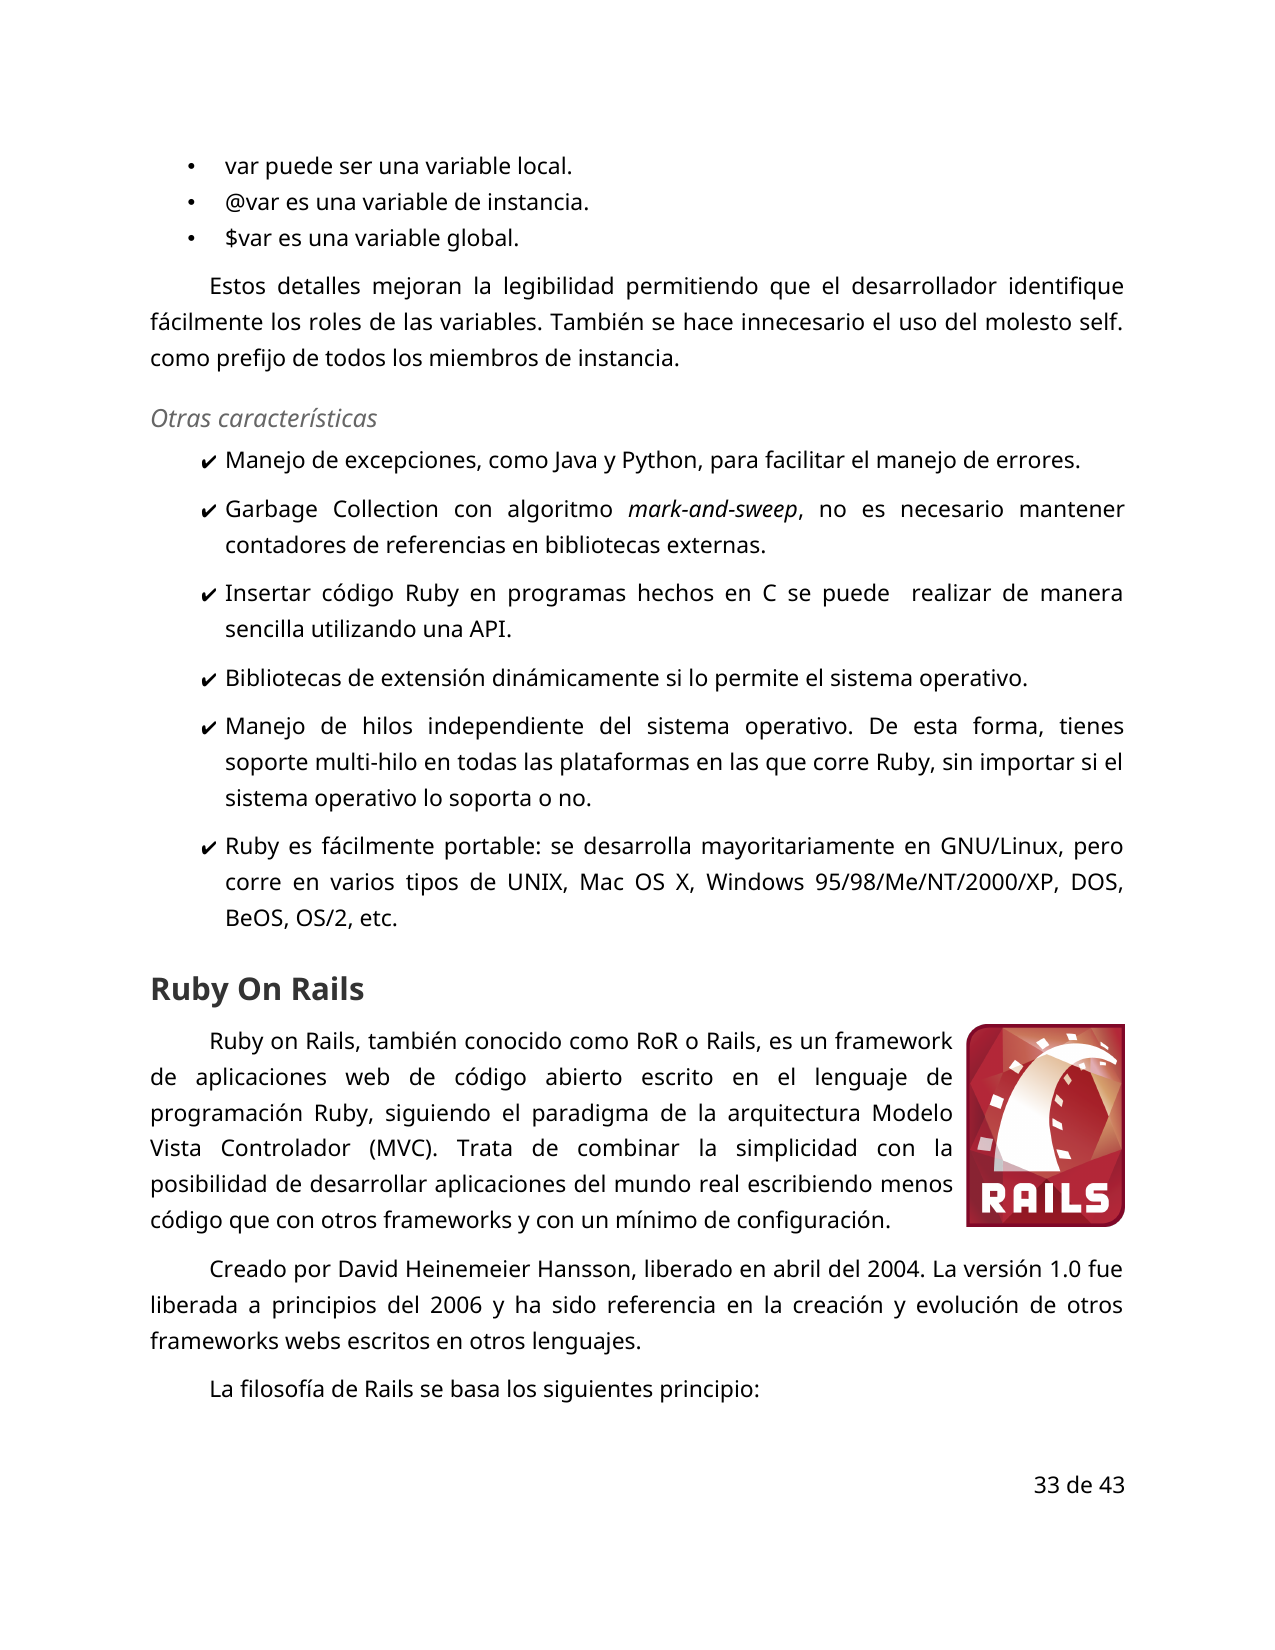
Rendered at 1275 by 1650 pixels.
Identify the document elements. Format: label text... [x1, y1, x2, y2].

subtitle Ruby On Rails [150, 967, 1125, 1010]
list Manejo de excepciones, como Java y Python, para facilitar el manejo de errores. [201, 444, 1125, 476]
list Insertar código Ruby en programas hechos en C se puede realizar de manera sencilla utilizando una API. [201, 577, 1125, 644]
list Bibliotecas de extensión dinámicamente si lo permite el sistema operativo. [201, 662, 1125, 693]
subtitle Otras características [150, 401, 1125, 435]
text Creado por David Heinemeier Hansson, liberado en abril del 2004. La versión 1.0 fue liberada a principios del 2006 y ha sido referencia en la creación y evolución de otros frameworks webs escritos en otros lenguajes. [150, 1253, 1125, 1356]
list @var es una variable de instancia. [187, 186, 1125, 217]
list $var es una variable global. [187, 222, 1125, 253]
text Ruby on Rails, también conocido como RoR o Rails, es un framework de aplicaciones web de código abierto escrito en el lenguaje de programación Ruby, siguiendo el paradigma de la arquitectura Modelo Vista Controlador (MVC). Trata de combinar la simplicidad con la posibilidad de desarrollar aplicaciones del mundo real escribiendo menos código que con otros frameworks y con un mínimo de configuración. [150, 1024, 1125, 1236]
text La filosofía de Rails se basa los siguientes principio: [150, 1373, 1125, 1404]
list var puede ser una variable local. [187, 150, 1125, 181]
list Garbage Collection con algoritmo mark-and-sweep, no es necesario mantener contadores de referencias en bibliotecas externas. [201, 493, 1125, 560]
picture [966, 1024, 1125, 1227]
list Manejo de hilos independiente del sistema operativo. De esta forma, tienes soporte multi-hilo en todas las plataformas en las que corre Ruby, sin importar si el sistema operativo lo soporta o no. [201, 710, 1125, 813]
list Ruby es fácilmente portable: se desarrolla mayoritariamente en GNU/Linux, pero corre en varios tipos de UNIX, Mac OS X, Windows 95/98/Me/NT/2000/XP, DOS, BeOS, OS/2, etc. [201, 830, 1125, 933]
text Estos detalles mejoran la legibilidad permitiendo que el desarrollador identifique fácilmente los roles de las variables. También se hace innecesario el uso del molesto self. como prefijo de todos los miembros de instancia. [150, 270, 1125, 373]
